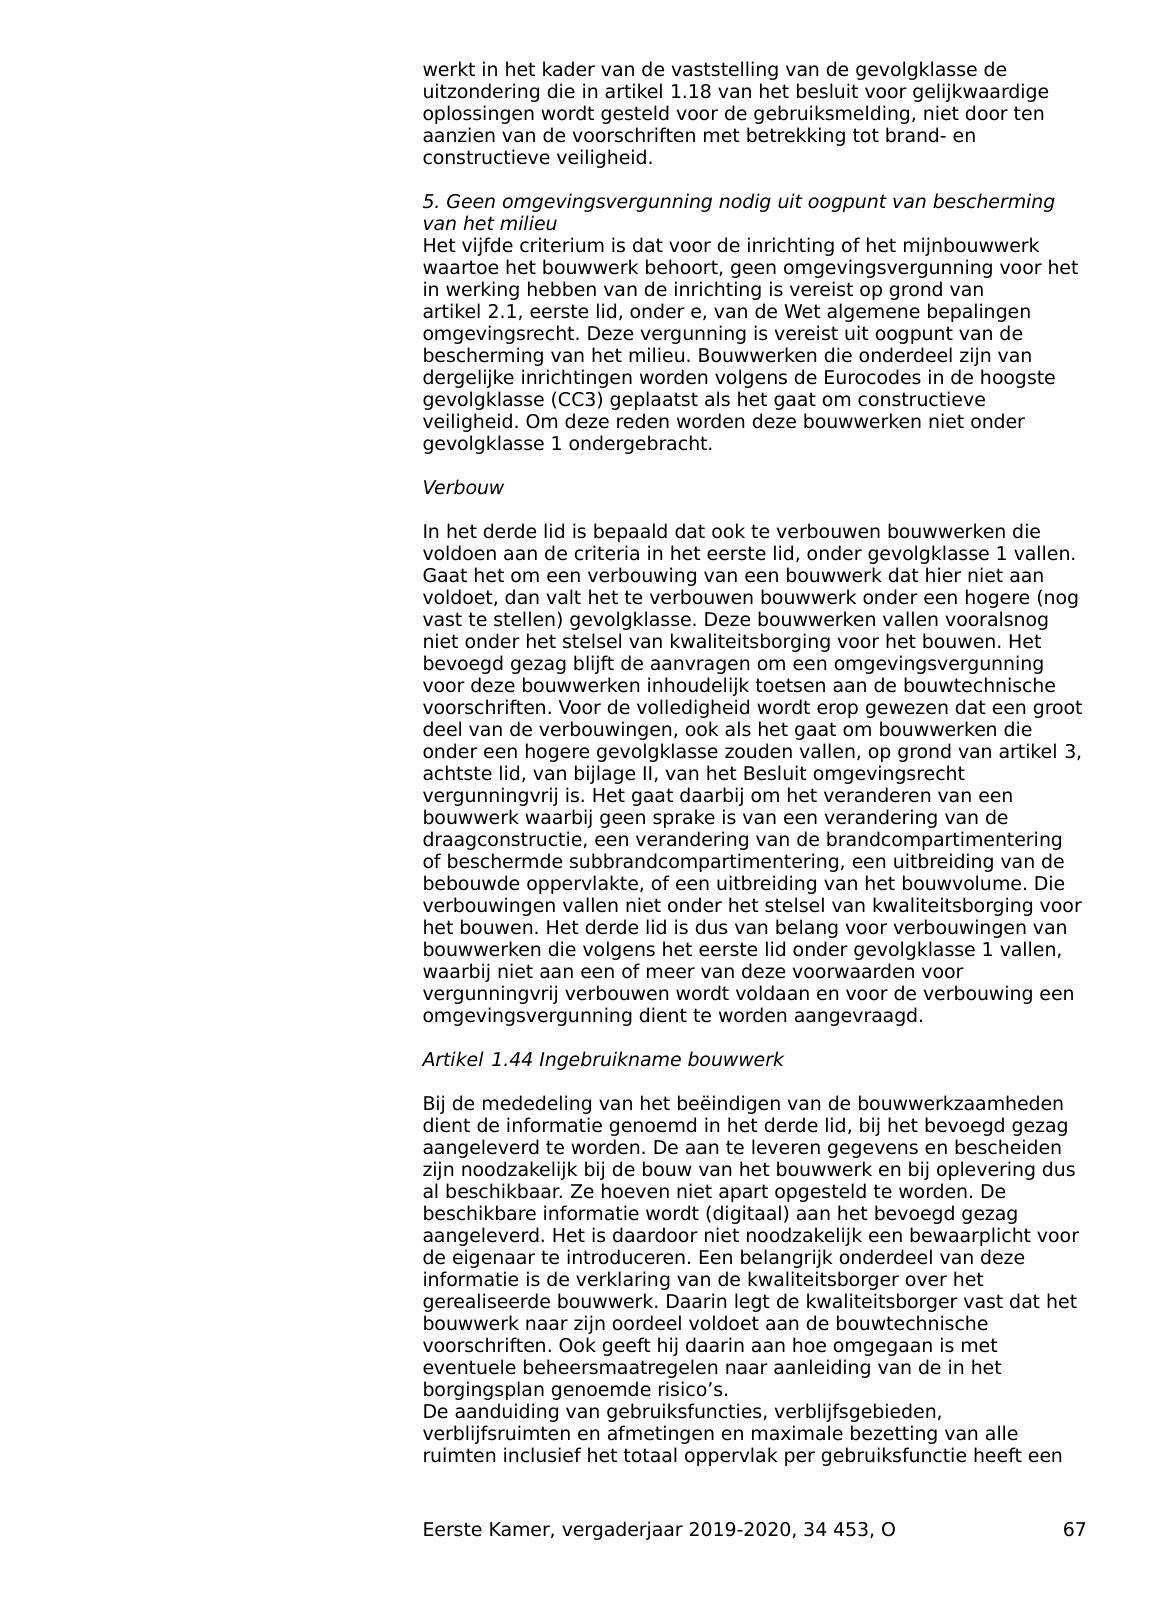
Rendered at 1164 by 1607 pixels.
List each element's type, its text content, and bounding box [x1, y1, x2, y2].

text werkt in het kader van de vaststelling van de gevolgklasse de uitzondering die in artikel 1.18 van het besluit voor gelijkwaardige oplossingen wordt gesteld voor de gebruiksmelding, niet door ten aanzien van de voorschriften met betrekking tot brand- en constructieve veiligheid. [422, 59, 1087, 169]
subtitle 5. Geen omgevingsvergunning nodig uit oogpunt van bescherming van het milieu [422, 191, 1087, 235]
text Bij de mededeling van het beëindigen van de bouwwerkzaamheden dient de informatie genoemd in het derde lid, bij het bevoegd gezag aangeleverd te worden. De aan te leveren gegevens en bescheiden zijn noodzakelijk bij de bouw van het bouwwerk en bij oplevering dus al beschikbaar. Ze hoeven niet apart opgesteld te worden. De beschikbare informatie wordt (digitaal) aan het bevoegd gezag aangeleverd. Het is daardoor niet noodzakelijk een bewaarplicht voor de eigenaar te introduceren. Een belangrijk onderdeel van deze informatie is de verklaring van de kwaliteitsborger over het gerealiseerde bouwwerk. Daarin legt de kwaliteitsborger vast dat het bouwwerk naar zijn oordeel voldoet aan de bouwtechnische voorschriften. Ook geeft hij daarin aan hoe omgegaan is met eventuele beheersmaatregelen naar aanleiding van de in het borgingsplan genoemde risico’s. [422, 1093, 1087, 1401]
text Het vijfde criterium is dat voor de inrichting of het mijnbouwwerk waartoe het bouwwerk behoort, geen omgevingsvergunning voor het in werking hebben van de inrichting is vereist op grond van artikel 2.1, eerste lid, onder e, van de Wet algemene bepalingen omgevingsrecht. Deze vergunning is vereist uit oogpunt van de bescherming van het milieu. Bouwwerken die onderdeel zijn van dergelijke inrichtingen worden volgens de Eurocodes in de hoogste gevolgklasse (CC3) geplaatst als het gaat om constructieve veiligheid. Om deze reden worden deze bouwwerken niet onder gevolgklasse 1 ondergebracht. [422, 235, 1087, 455]
subtitle Verbouw [422, 477, 1087, 499]
text In het derde lid is bepaald dat ook te verbouwen bouwwerken die voldoen aan de criteria in het eerste lid, onder gevolgklasse 1 vallen. Gaat het om een verbouwing van een bouwwerk dat hier niet aan voldoet, dan valt het te verbouwen bouwwerk onder een hogere (nog vast te stellen) gevolgklasse. Deze bouwwerken vallen vooralsnog niet onder het stelsel van kwaliteitsborging voor het bouwen. Het bevoegd gezag blijft de aanvragen om een omgevingsvergunning voor deze bouwwerken inhoudelijk toetsen aan de bouwtechnische voorschriften. Voor de volledigheid wordt erop gewezen dat een groot deel van de verbouwingen, ook als het gaat om bouwwerken die onder een hogere gevolgklasse zouden vallen, op grond van artikel 3, achtste lid, van bijlage II, van het Besluit omgevingsrecht vergunningvrij is. Het gaat daarbij om het veranderen van een bouwwerk waarbij geen sprake is van een verandering van de draagconstructie, een verandering van de brandcompartimentering of beschermde subbrandcompartimentering, een uitbreiding van de bebouwde oppervlakte, of een uitbreiding van het bouwvolume. Die verbouwingen vallen niet onder het stelsel van kwaliteitsborging voor het bouwen. Het derde lid is dus van belang voor verbouwingen van bouwwerken die volgens het eerste lid onder gevolgklasse 1 vallen, waarbij niet aan een of meer van deze voorwaarden voor vergunningvrij verbouwen wordt voldaan en voor de verbouwing een omgevingsvergunning dient te worden aangevraagd. [422, 521, 1087, 1027]
subtitle Artikel 1.44 Ingebruikname bouwwerk [422, 1049, 1087, 1071]
text De aanduiding van gebruiksfuncties, verblijfsgebieden, verblijfsruimten en afmetingen en maximale bezetting van alle ruimten inclusief het totaal oppervlak per gebruiksfunctie heeft een [422, 1401, 1087, 1467]
